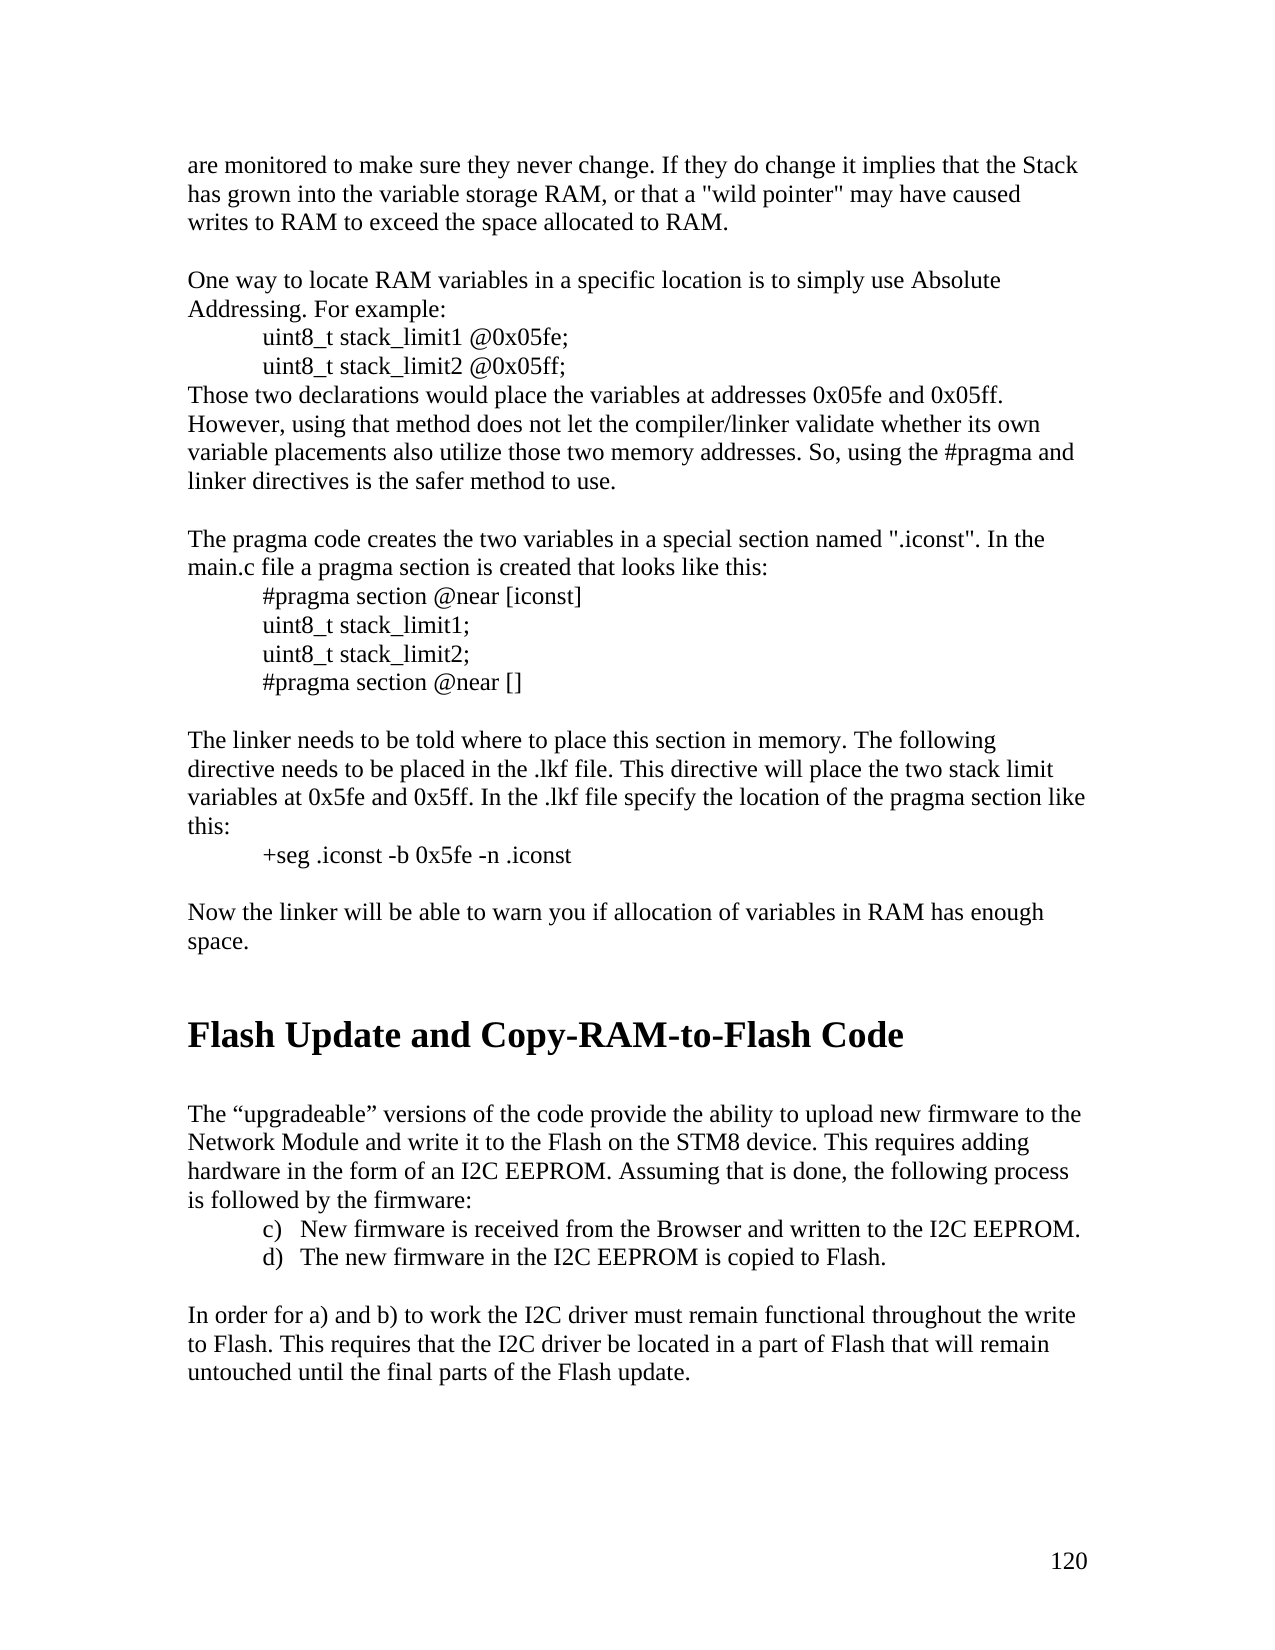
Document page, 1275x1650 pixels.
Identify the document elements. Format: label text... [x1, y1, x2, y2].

text The “upgradeable” versions of the code provide the ability to upload new firmware to the Network Module and write it to the Flash on the STM8 device. This requires adding hardware in the form of an I2C EEPROM. Assuming that is done, the following process is followed by the firmware: [187, 1099, 1087, 1214]
text uint8_t stack_limit2; [262, 639, 1087, 667]
text In order for a) and b) to work the I2C driver must remain functional throughout the write to Flash. This requires that the I2C driver be located in a part of Flash that will remain untouched until the final parts of the Flash update. [187, 1300, 1087, 1386]
text uint8_t stack_limit1 @0x05fe; [262, 322, 1087, 351]
text Flash Update and Copy-RAM-to-Flash Code [187, 1012, 1087, 1056]
text The pragma code creates the two variables in a special section named ".iconst". In the main.c file a pragma section is created that looks like this: [187, 524, 1087, 581]
text uint8_t stack_limit1; [262, 610, 1087, 639]
text +seg .iconst -b 0x5fe -n .iconst [262, 840, 1087, 869]
list The new firmware in the I2C EEPROM is copied to Flash. [262, 1242, 1087, 1271]
text uint8_t stack_limit2 @0x05ff; [262, 351, 1087, 380]
text The linker needs to be told where to place this section in memory. The following directive needs to be placed in the .lkf file. This directive will place the two stack limit variables at 0x5fe and 0x5ff. In the .lkf file specify the location of the pragma section like this: [187, 725, 1087, 840]
text Those two declarations would place the variables at addresses 0x05fe and 0x05ff. However, using that method does not let the compiler/linker validate whether its own variable placements also utilize those two memory addresses. So, using the #pragma and linker directives is the safer method to use. [187, 380, 1087, 495]
list New firmware is received from the Browser and written to the I2C EEPROM. [262, 1214, 1087, 1242]
text #pragma section @near [] [262, 667, 1087, 696]
text #pragma section @near [iconst] [262, 581, 1087, 610]
text One way to locate RAM variables in a specific location is to simply use Absolute Addressing. For example: [187, 265, 1087, 322]
text are monitored to make sure they never change. If they do change it implies that the Stack has grown into the variable storage RAM, or that a "wild pointer" may have caused writes to RAM to exceed the space allocated to RAM. [187, 150, 1087, 236]
text Now the linker will be able to warn you if allocation of variables in RAM has enough space. [187, 897, 1087, 955]
